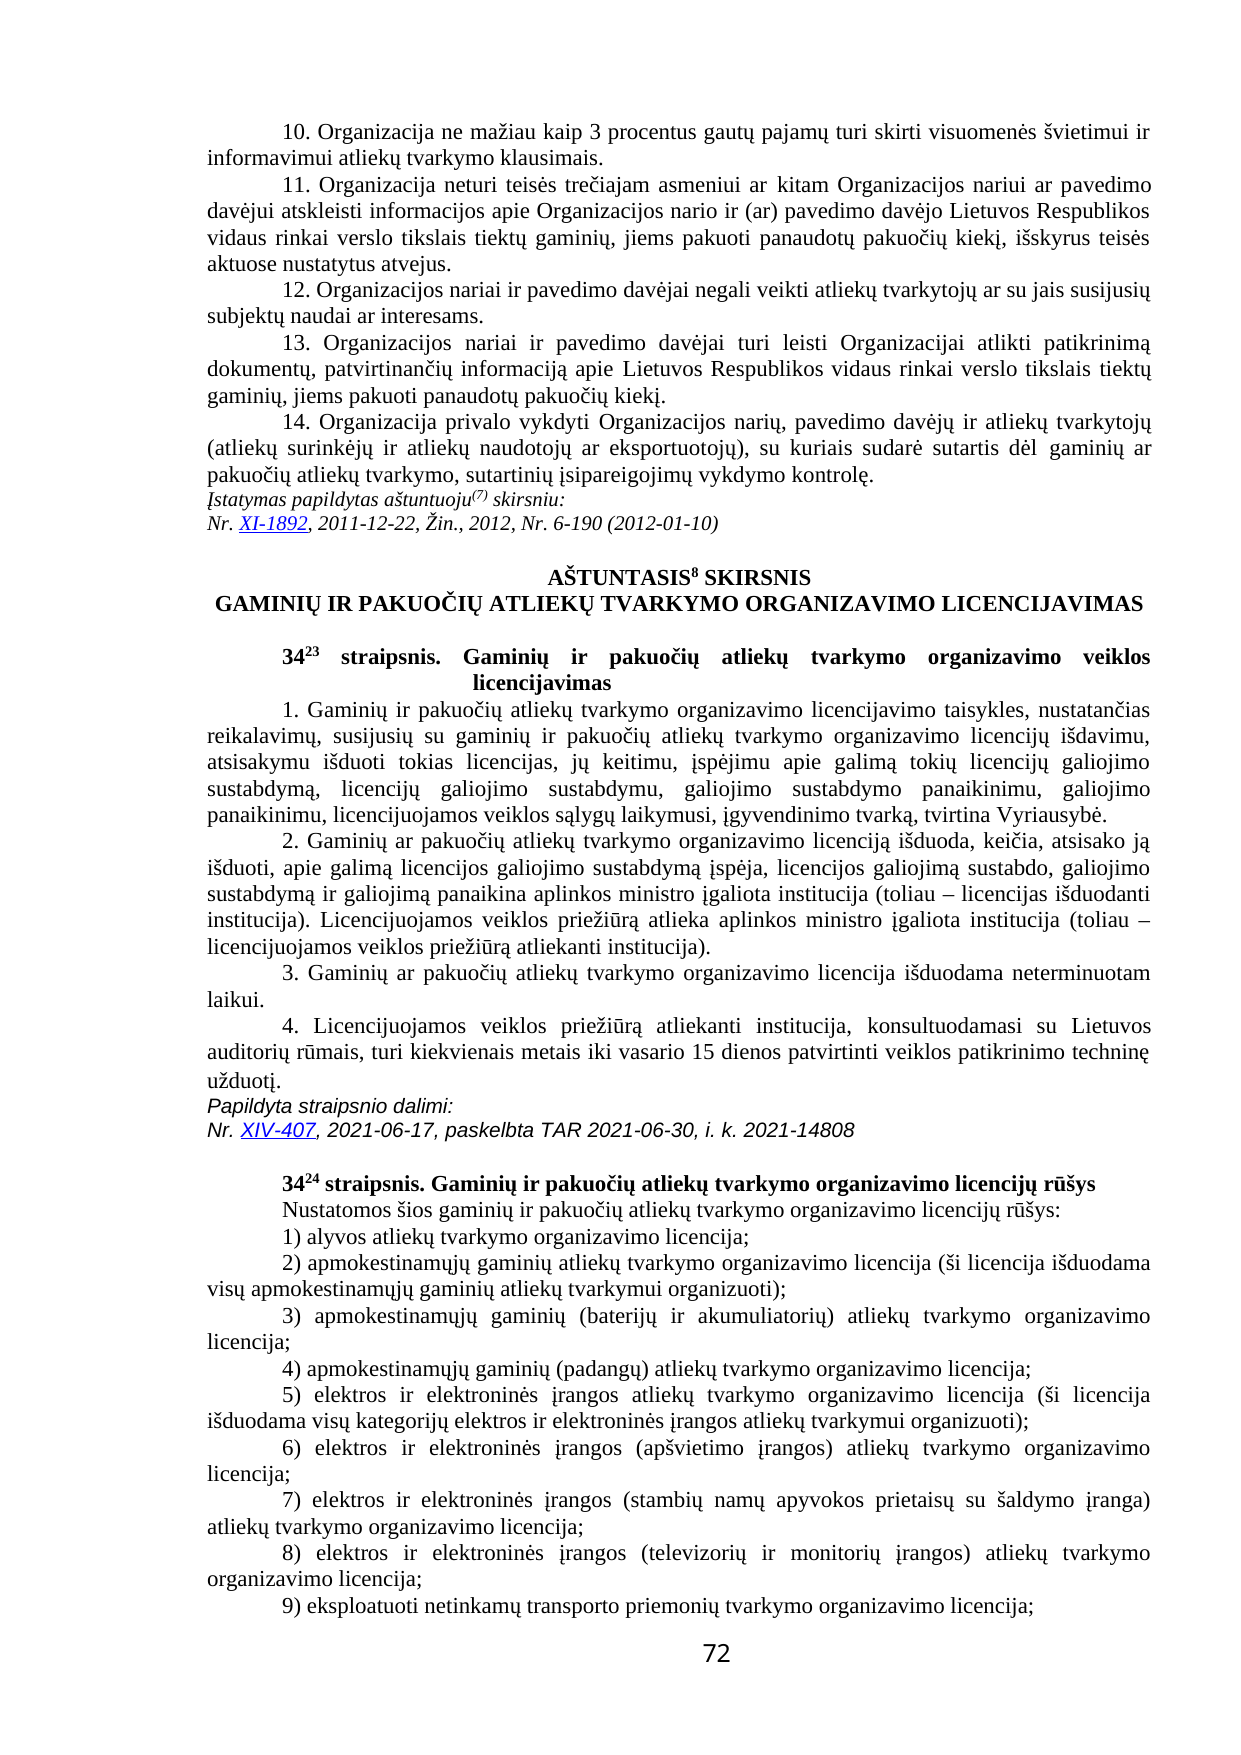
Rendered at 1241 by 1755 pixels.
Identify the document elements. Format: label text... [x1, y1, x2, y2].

text 7) elektros ir elektroninės įrangos (stambių namų apyvokos prietaisų su šaldymo įranga) atliekų tvarkymo organizavimo licencija; [207, 1486, 1152, 1539]
text 9) eksploatuoti netinkamų transporto priemonių tvarkymo organizavimo licencija; [207, 1592, 1152, 1618]
text GAMINIŲ IR PAKUOČIŲ ATLIEKŲ TVARKYMO ORGANIZAVIMO LICENCIJAVIMAS [207, 590, 1152, 617]
text Nr. XI-1892, 2011-12-22, Žin., 2012, Nr. 6-190 (2012-01-10) [207, 511, 1152, 535]
text 1) alyvos atliekų tvarkymo organizavimo licencija; [207, 1223, 1152, 1249]
text 12. Organizacijos nariai ir pavedimo davėjai negali veikti atliekų tvarkytojų ar su jais susijusių subjektų naudai ar interesams. [207, 276, 1152, 329]
text 4) apmokestinamųjų gaminių (padangų) atliekų tvarkymo organizavimo licencija; [207, 1354, 1152, 1381]
text 3) apmokestinamųjų gaminių (baterijų ir akumuliatorių) atliekų tvarkymo organizavimo licencija; [207, 1302, 1152, 1354]
text 10. Organizacija ne mažiau kaip 3 procentus gautų pajamų turi skirti visuomenės švietimui ir informavimui atliekų tvarkymo klausimais. [207, 118, 1152, 171]
text 1. Gaminių ir pakuočių atliekų tvarkymo organizavimo licencijavimo taisykles, nustatančias reikalavimų, susijusių su gaminių ir pakuočių atliekų tvarkymo organizavimo licencijų išdavimu, atsisakymu išduoti tokias licencijas, jų keitimu, įspėjimu apie galimą tokių licencijų galiojimo sustabdymą, licencijų galiojimo sustabdymu, galiojimo sustabdymo panaikinimu, galiojimo panaikinimu, licencijuojamos veiklos sąlygų laikymusi, įgyvendinimo tvarką, tvirtina Vyriausybė. [207, 696, 1152, 827]
text 8) elektros ir elektroninės įrangos (televizorių ir monitorių įrangos) atliekų tvarkymo organizavimo licencija; [207, 1539, 1152, 1592]
text Nustatomos šios gaminių ir pakuočių atliekų tvarkymo organizavimo licencijų rūšys: [207, 1196, 1152, 1223]
text 11. Organizacija neturi teisės trečiajam asmeniui ar kitam Organizacijos nariui ar pavedimo davėjui atskleisti informacijos apie Organizacijos nario ir (ar) pavedimo davėjo Lietuvos Respublikos vidaus rinkai verslo tikslais tiektų gaminių, jiems pakuoti panaudotų pakuočių kiekį, išskyrus teisės aktuose nustatytus atvejus. [207, 171, 1152, 276]
text 2. Gaminių ar pakuočių atliekų tvarkymo organizavimo licenciją išduoda, keičia, atsisako ją išduoti, apie galimą licencijos galiojimo sustabdymą įspėja, licencijos galiojimą sustabdo, galiojimo sustabdymą ir galiojimą panaikina aplinkos ministro įgaliota institucija (toliau – licencijas išduodanti institucija). Licencijuojamos veiklos priežiūrą atlieka aplinkos ministro įgaliota institucija (toliau – licencijuojamos veiklos priežiūrą atliekanti institucija). [207, 827, 1152, 959]
text Papildyta straipsnio dalimi: [207, 1093, 1152, 1117]
text 14. Organizacija privalo vykdyti Organizacijos narių, pavedimo davėjų ir atliekų tvarkytojų (atliekų surinkėjų ir atliekų naudotojų ar eksportuotojų), su kuriais sudarė sutartis dėl gaminių ar pakuočių atliekų tvarkymo, sutartinių įsipareigojimų vykdymo kontrolę. [207, 408, 1152, 487]
text 5) elektros ir elektroninės įrangos atliekų tvarkymo organizavimo licencija (ši licencija išduodama visų kategorijų elektros ir elektroninės įrangos atliekų tvarkymui organizuoti); [207, 1381, 1152, 1434]
text 4. Licencijuojamos veiklos priežiūrą atliekanti institucija, konsultuodamasi su Lietuvos auditorių rūmais, turi kiekvienais metais iki vasario 15 dienos patvirtinti veiklos patikrinimo techninę užduotį. [207, 1012, 1152, 1093]
text 3. Gaminių ar pakuočių atliekų tvarkymo organizavimo licencija išduodama neterminuotam laikui. [207, 959, 1152, 1012]
text 2) apmokestinamųjų gaminių atliekų tvarkymo organizavimo licencija (ši licencija išduodama visų apmokestinamųjų gaminių atliekų tvarkymui organizuoti); [207, 1249, 1152, 1302]
text AŠTUNTASIS8 SKIRSNIS [207, 564, 1152, 590]
text Nr. XIV-407, 2021-06-17, paskelbta TAR 2021-06-30, i. k. 2021-14808 [207, 1117, 1152, 1141]
text 6) elektros ir elektroninės įrangos (apšvietimo įrangos) atliekų tvarkymo organizavimo licencija; [207, 1434, 1152, 1486]
text Įstatymas papildytas aštuntuoju(7) skirsniu: [207, 487, 1152, 511]
text 3424 straipsnis. Gaminių ir pakuočių atliekų tvarkymo organizavimo licencijų rūšys [207, 1170, 1152, 1196]
text 3423 straipsnis. Gaminių ir pakuočių atliekų tvarkymo organizavimo veiklos licencijavimas [282, 643, 1152, 696]
text 13. Organizacijos nariai ir pavedimo davėjai turi leisti Organizacijai atlikti patikrinimą dokumentų, patvirtinančių informaciją apie Lietuvos Respublikos vidaus rinkai verslo tikslais tiektų gaminių, jiems pakuoti panaudotų pakuočių kiekį. [207, 329, 1152, 408]
